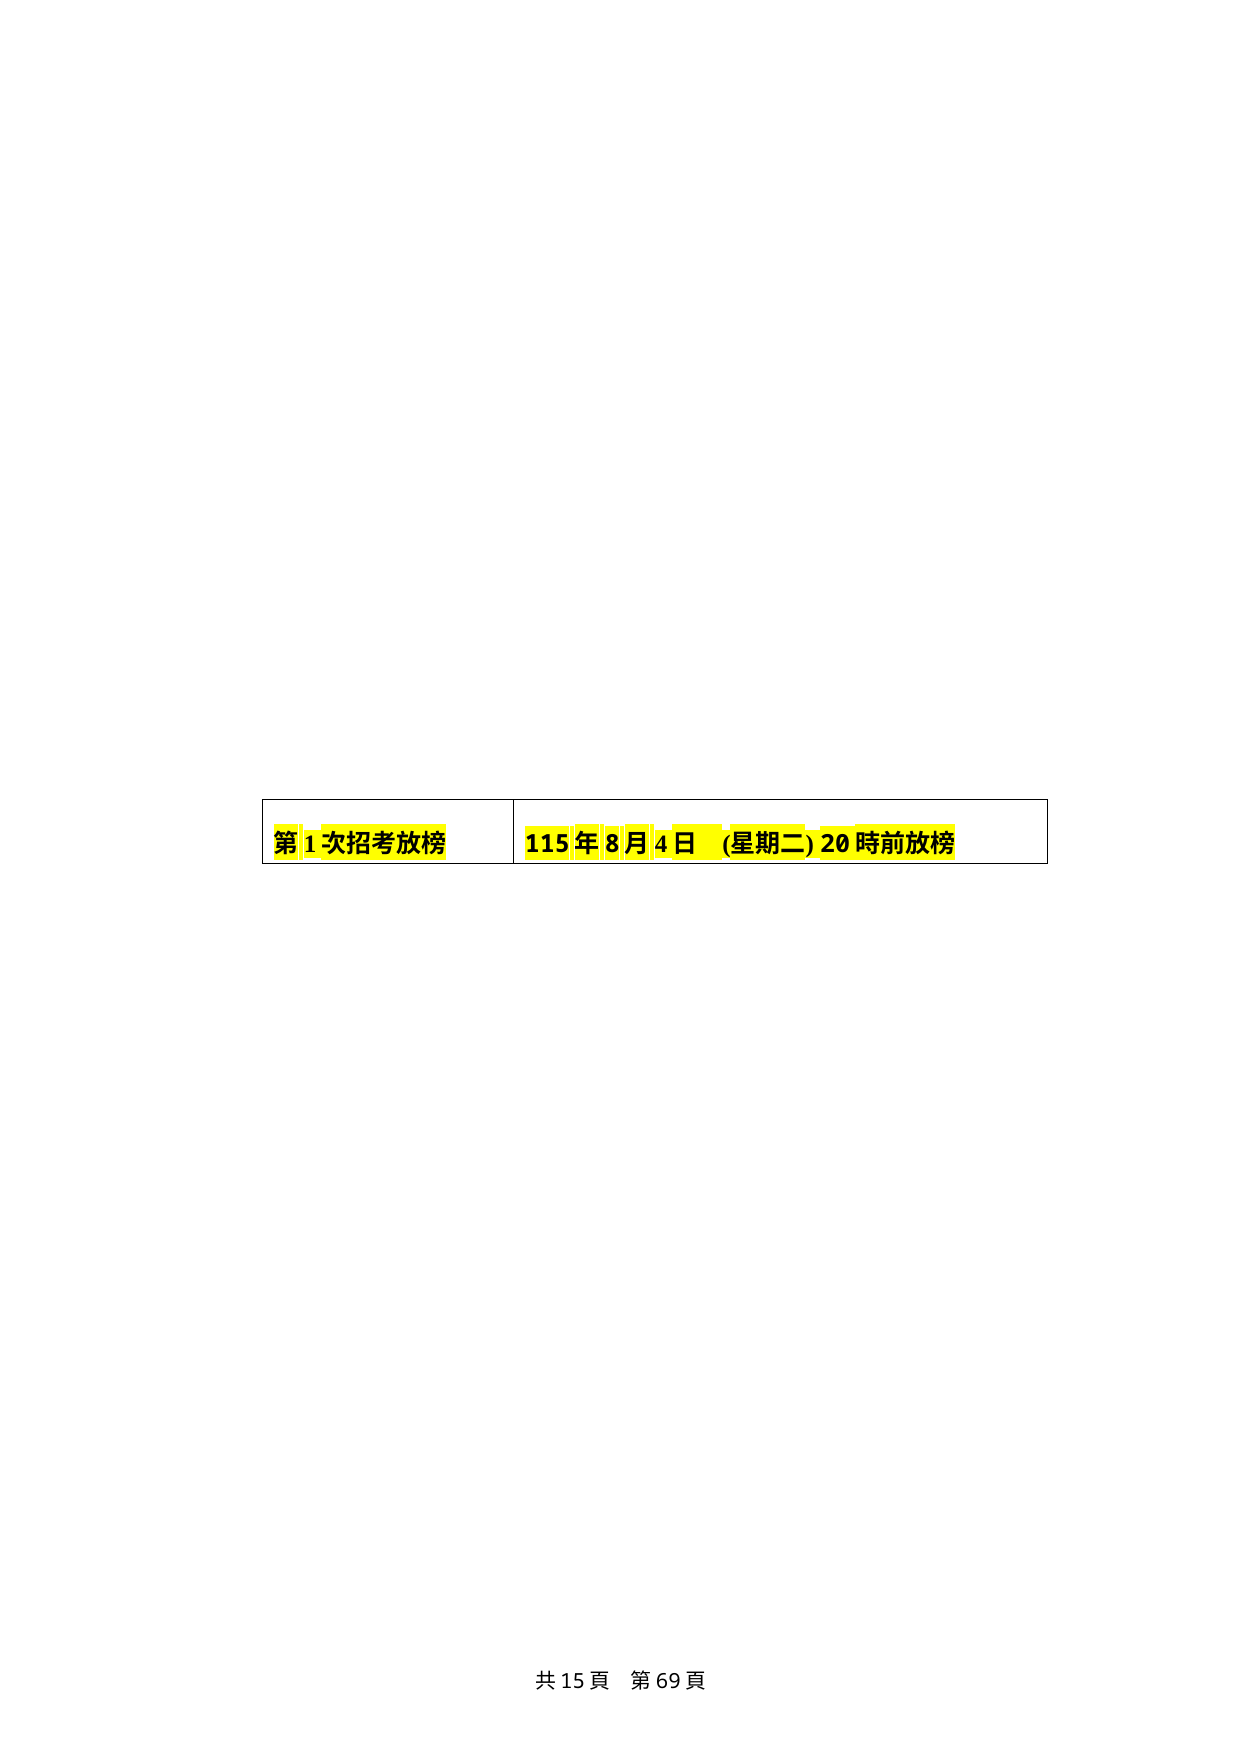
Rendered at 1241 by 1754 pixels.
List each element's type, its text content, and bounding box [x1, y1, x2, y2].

table_header 第1次招考放榜 [263, 800, 513, 863]
table_header 115年8月4日 (星期二) 20時前放榜 [514, 800, 1047, 863]
